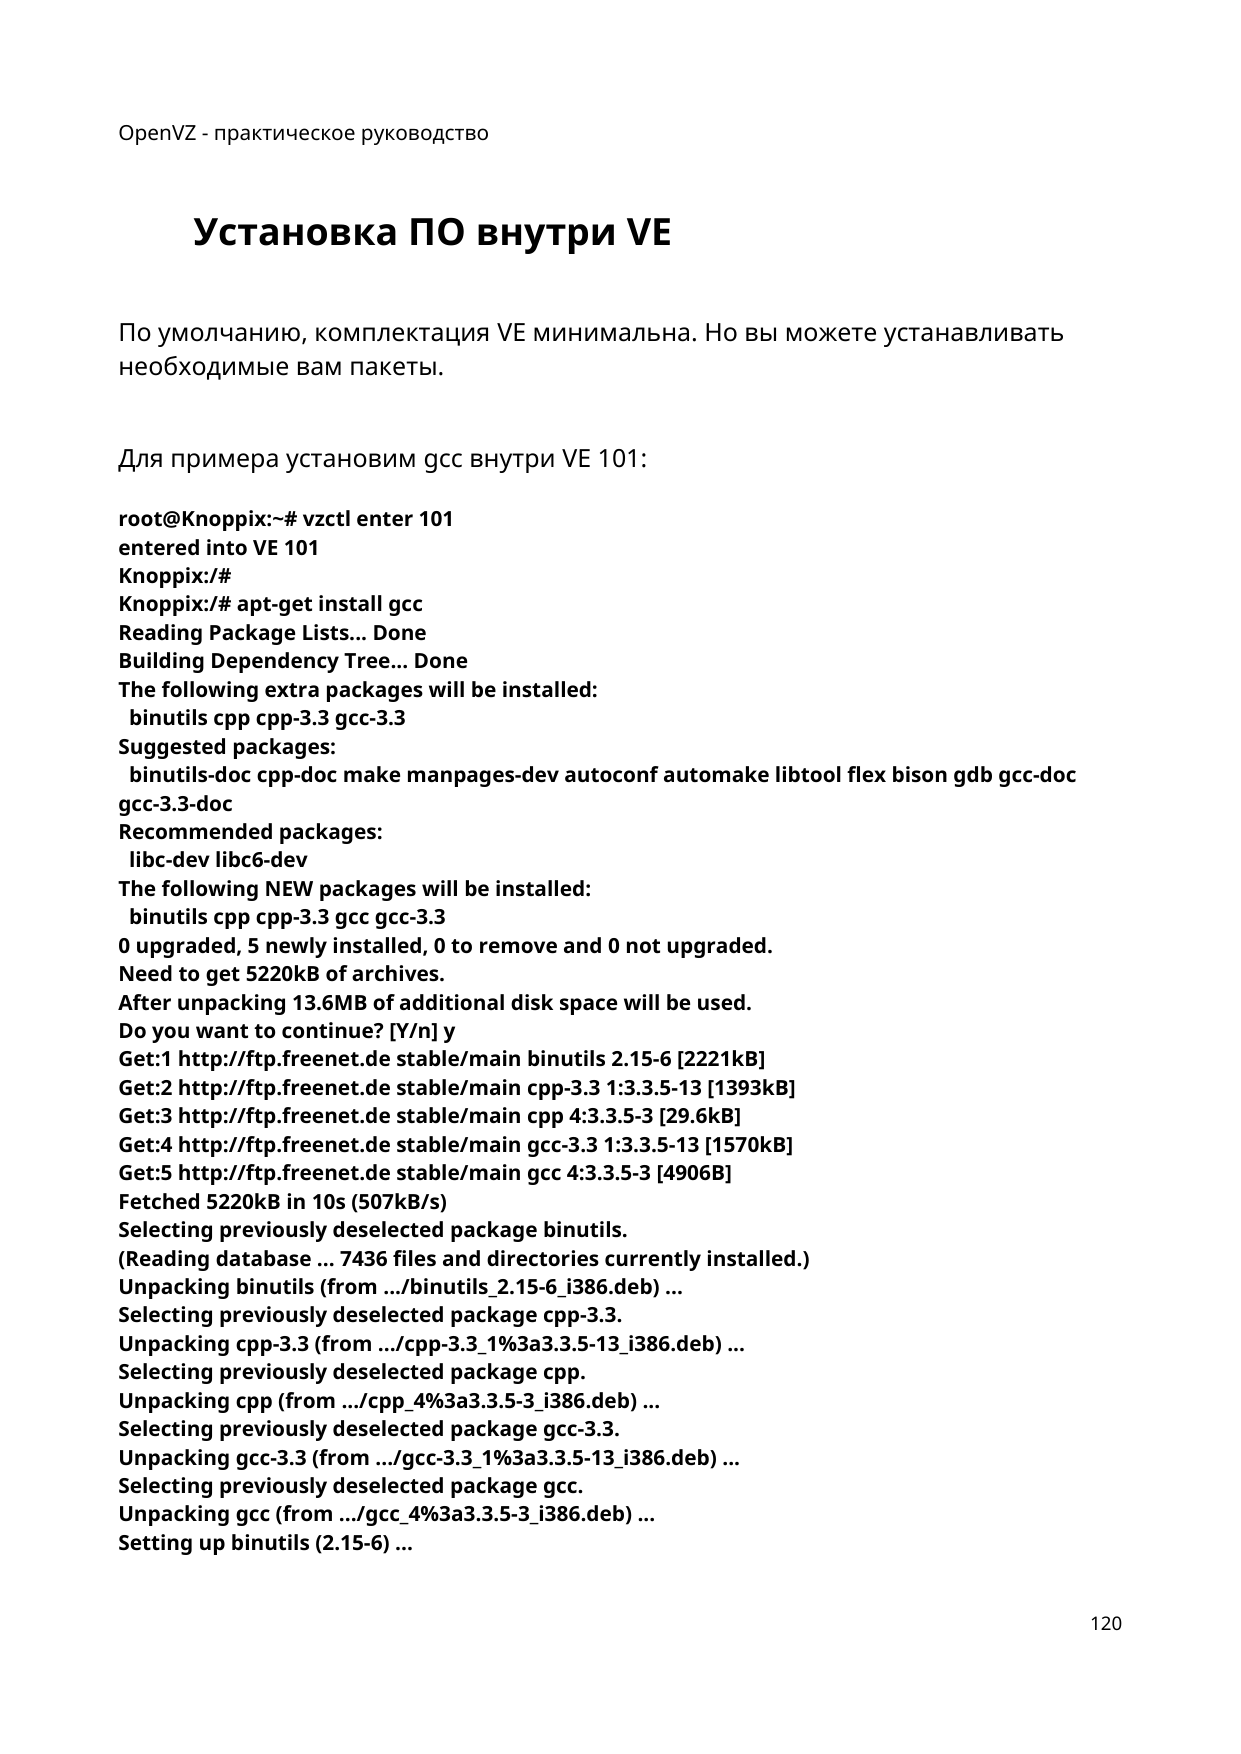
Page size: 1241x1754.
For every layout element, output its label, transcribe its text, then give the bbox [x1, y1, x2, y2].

text Unpacking gcc-3.3 (from .../gcc-3.3_1%3a3.3.5-13_i386.deb) ... [118, 1443, 1122, 1471]
text Knoppix:/# apt-get install gcc [118, 589, 1122, 618]
text binutils cpp cpp-3.3 gcc-3.3 [118, 703, 1122, 732]
text Unpacking gcc (from .../gcc_4%3a3.3.5-3_i386.deb) ... [118, 1499, 1122, 1528]
text Selecting previously deselected package gcc-3.3. [118, 1414, 1122, 1443]
text Get:3 http://ftp.freenet.de stable/main cpp 4:3.3.5-3 [29.6kB] [118, 1101, 1122, 1130]
text 0 upgraded, 5 newly installed, 0 to remove and 0 not upgraded. [118, 931, 1122, 959]
text Suggested packages: [118, 732, 1122, 760]
text The following NEW packages will be installed: [118, 874, 1122, 902]
text Unpacking cpp (from .../cpp_4%3a3.3.5-3_i386.deb) ... [118, 1386, 1122, 1414]
text libc-dev libc6-dev [118, 846, 1122, 874]
text Need to get 5220kB of archives. [118, 959, 1122, 988]
text Get:5 http://ftp.freenet.de stable/main gcc 4:3.3.5-3 [4906B] [118, 1158, 1122, 1187]
text Building Dependency Tree... Done [118, 646, 1122, 675]
text root@Knoppix:~# vzctl enter 101 [118, 504, 1122, 533]
text entered into VE 101 [118, 533, 1122, 561]
text (Reading database ... 7436 files and directories currently installed.) [118, 1244, 1122, 1272]
text Get:1 http://ftp.freenet.de stable/main binutils 2.15-6 [2221kB] [118, 1044, 1122, 1073]
text Fetched 5220kB in 10s (507kB/s) [118, 1187, 1122, 1215]
text Do you want to continue? [Y/n] y [118, 1016, 1122, 1044]
text Selecting previously deselected package gcc. [118, 1471, 1122, 1499]
text Setting up binutils (2.15-6) ... [118, 1528, 1122, 1556]
subtitle Установка ПО внутри VE [118, 205, 1122, 256]
text По умолчанию, комплектация VE минимальна. Но вы можете устанавливать необходимые вам пакеты. [118, 314, 1122, 383]
text Unpacking binutils (from .../binutils_2.15-6_i386.deb) ... [118, 1272, 1122, 1301]
text Knoppix:/# [118, 561, 1122, 589]
text Для примера установим gcc внутри VE 101: [118, 441, 1122, 475]
text Get:4 http://ftp.freenet.de stable/main gcc-3.3 1:3.3.5-13 [1570kB] [118, 1130, 1122, 1158]
text Recommended packages: [118, 817, 1122, 846]
text Unpacking cpp-3.3 (from .../cpp-3.3_1%3a3.3.5-13_i386.deb) ... [118, 1329, 1122, 1357]
text After unpacking 13.6MB of additional disk space will be used. [118, 988, 1122, 1016]
text Selecting previously deselected package cpp. [118, 1357, 1122, 1386]
text Get:2 http://ftp.freenet.de stable/main cpp-3.3 1:3.3.5-13 [1393kB] [118, 1073, 1122, 1101]
text binutils cpp cpp-3.3 gcc gcc-3.3 [118, 902, 1122, 931]
text Selecting previously deselected package cpp-3.3. [118, 1301, 1122, 1329]
text Selecting previously deselected package binutils. [118, 1215, 1122, 1244]
text The following extra packages will be installed: [118, 675, 1122, 703]
text Reading Package Lists... Done [118, 618, 1122, 646]
text binutils-doc cpp-doc make manpages-dev autoconf automake libtool flex bison gdb gcc-doc gcc-3.3-doc [118, 760, 1122, 817]
